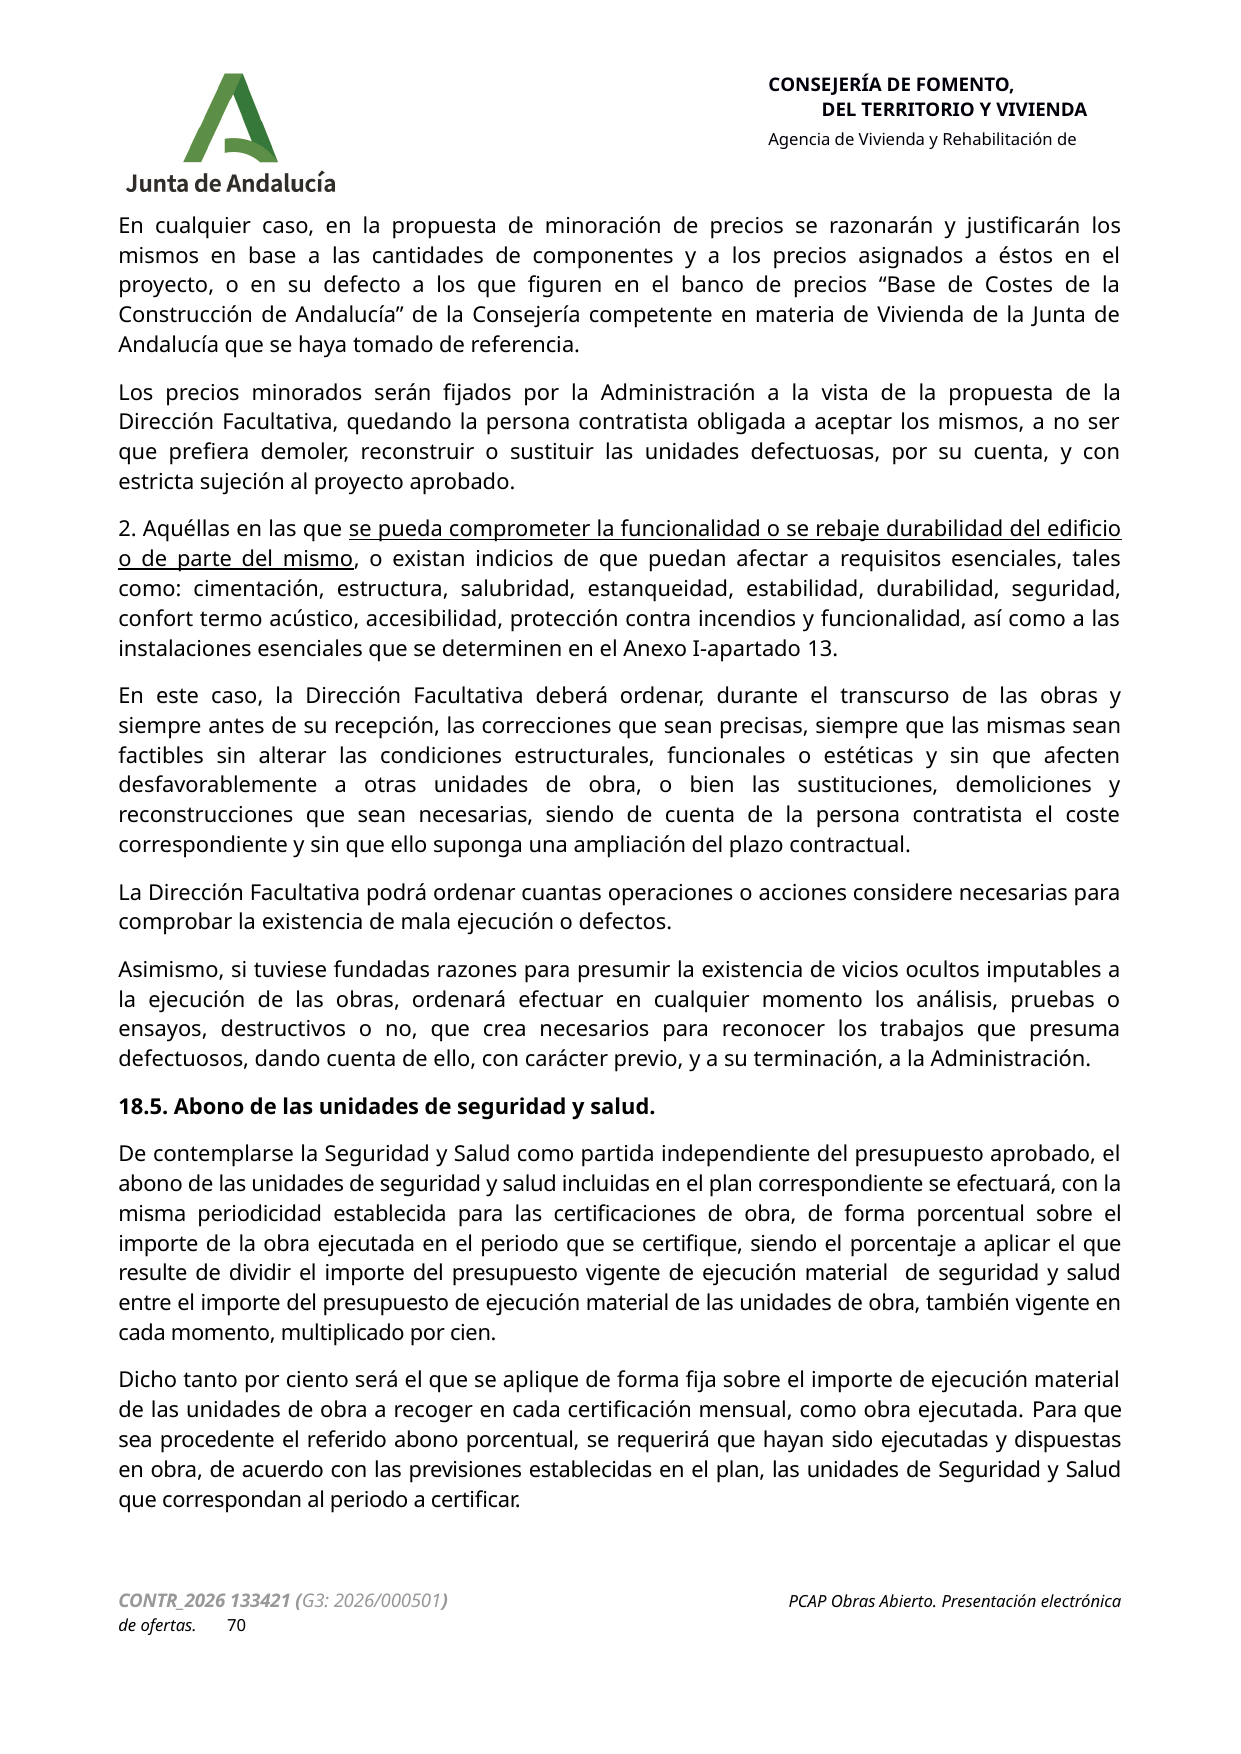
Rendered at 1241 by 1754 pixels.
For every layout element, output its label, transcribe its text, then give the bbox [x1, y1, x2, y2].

text En cualquier caso, en la propuesta de minoración de precios se razonarán y justificarán los mismos en base a las cantidades de componentes y a los precios asignados a éstos en el proyecto, o en su defecto a los que figuren en el banco de precios “Base de Costes de la Construcción de Andalucía” de la Consejería competente en materia de Vivienda de la Junta de Andalucía que se haya tomado de referencia. [118, 210, 1122, 359]
text De contemplarse la Seguridad y Salud como partida independiente del presupuesto aprobado, el abono de las unidades de seguridad y salud incluidas en el plan correspondiente se efectuará, con la misma periodicidad establecida para las certificaciones de obra, de forma porcentual sobre el importe de la obra ejecutada en el periodo que se certifique, siendo el porcentaje a aplicar el que resulte de dividir el importe del presupuesto vigente de ejecución material de seguridad y salud entre el importe del presupuesto de ejecución material de las unidades de obra, también vigente en cada momento, multiplicado por cien. [118, 1138, 1122, 1347]
text 2. Aquéllas en las que se pueda comprometer la funcionalidad o se rebaje durabilidad del edificio o de parte del mismo, o existan indicios de que puedan afectar a requisitos esenciales, tales como: cimentación, estructura, salubridad, estanqueidad, estabilidad, durabilidad, seguridad, confort termo acústico, accesibilidad, protección contra incendios y funcionalidad, así como a las instalaciones esenciales que se determinen en el Anexo I-apartado 13. [118, 513, 1122, 662]
text En este caso, la Dirección Facultativa deberá ordenar, durante el transcurso de las obras y siempre antes de su recepción, las correcciones que sean precisas, siempre que las mismas sean factibles sin alterar las condiciones estructurales, funcionales o estéticas y sin que afecten desfavorablemente a otras unidades de obra, o bien las sustituciones, demoliciones y reconstrucciones que sean necesarias, siendo de cuenta de la persona contratista el coste correspondiente y sin que ello suponga una ampliación del plazo contractual. [118, 680, 1122, 859]
picture [106, 57, 355, 208]
text Dicho tanto por ciento será el que se aplique de forma fija sobre el importe de ejecución material de las unidades de obra a recoger en cada certificación mensual, como obra ejecutada. Para que sea procedente el referido abono porcentual, se requerirá que hayan sido ejecutadas y dispuestas en obra, de acuerdo con las previsiones establecidas en el plan, las unidades de Seguridad y Salud que correspondan al periodo a certificar. [118, 1364, 1122, 1513]
text Asimismo, si tuviese fundadas razones para presumir la existencia de vicios ocultos imputables a la ejecución de las obras, ordenará efectuar en cualquier momento los análisis, pruebas o ensayos, destructivos o no, que crea necesarios para reconocer los trabajos que presuma defectuosos, dando cuenta de ello, con carácter previo, y a su terminación, a la Administración. [118, 954, 1122, 1073]
text La Dirección Facultativa podrá ordenar cuantas operaciones o acciones considere necesarias para comprobar la existencia de mala ejecución o defectos. [118, 876, 1122, 936]
subtitle 18.5. Abono de las unidades de seguridad y salud. [118, 1091, 1122, 1120]
text Los precios minorados serán fijados por la Administración a la vista de la propuesta de la Dirección Facultativa, quedando la persona contratista obligada a aceptar los mismos, a no ser que prefiera demoler, reconstruir o sustituir las unidades defectuosas, por su cuenta, y con estricta sujeción al proyecto aprobado. [118, 376, 1122, 496]
